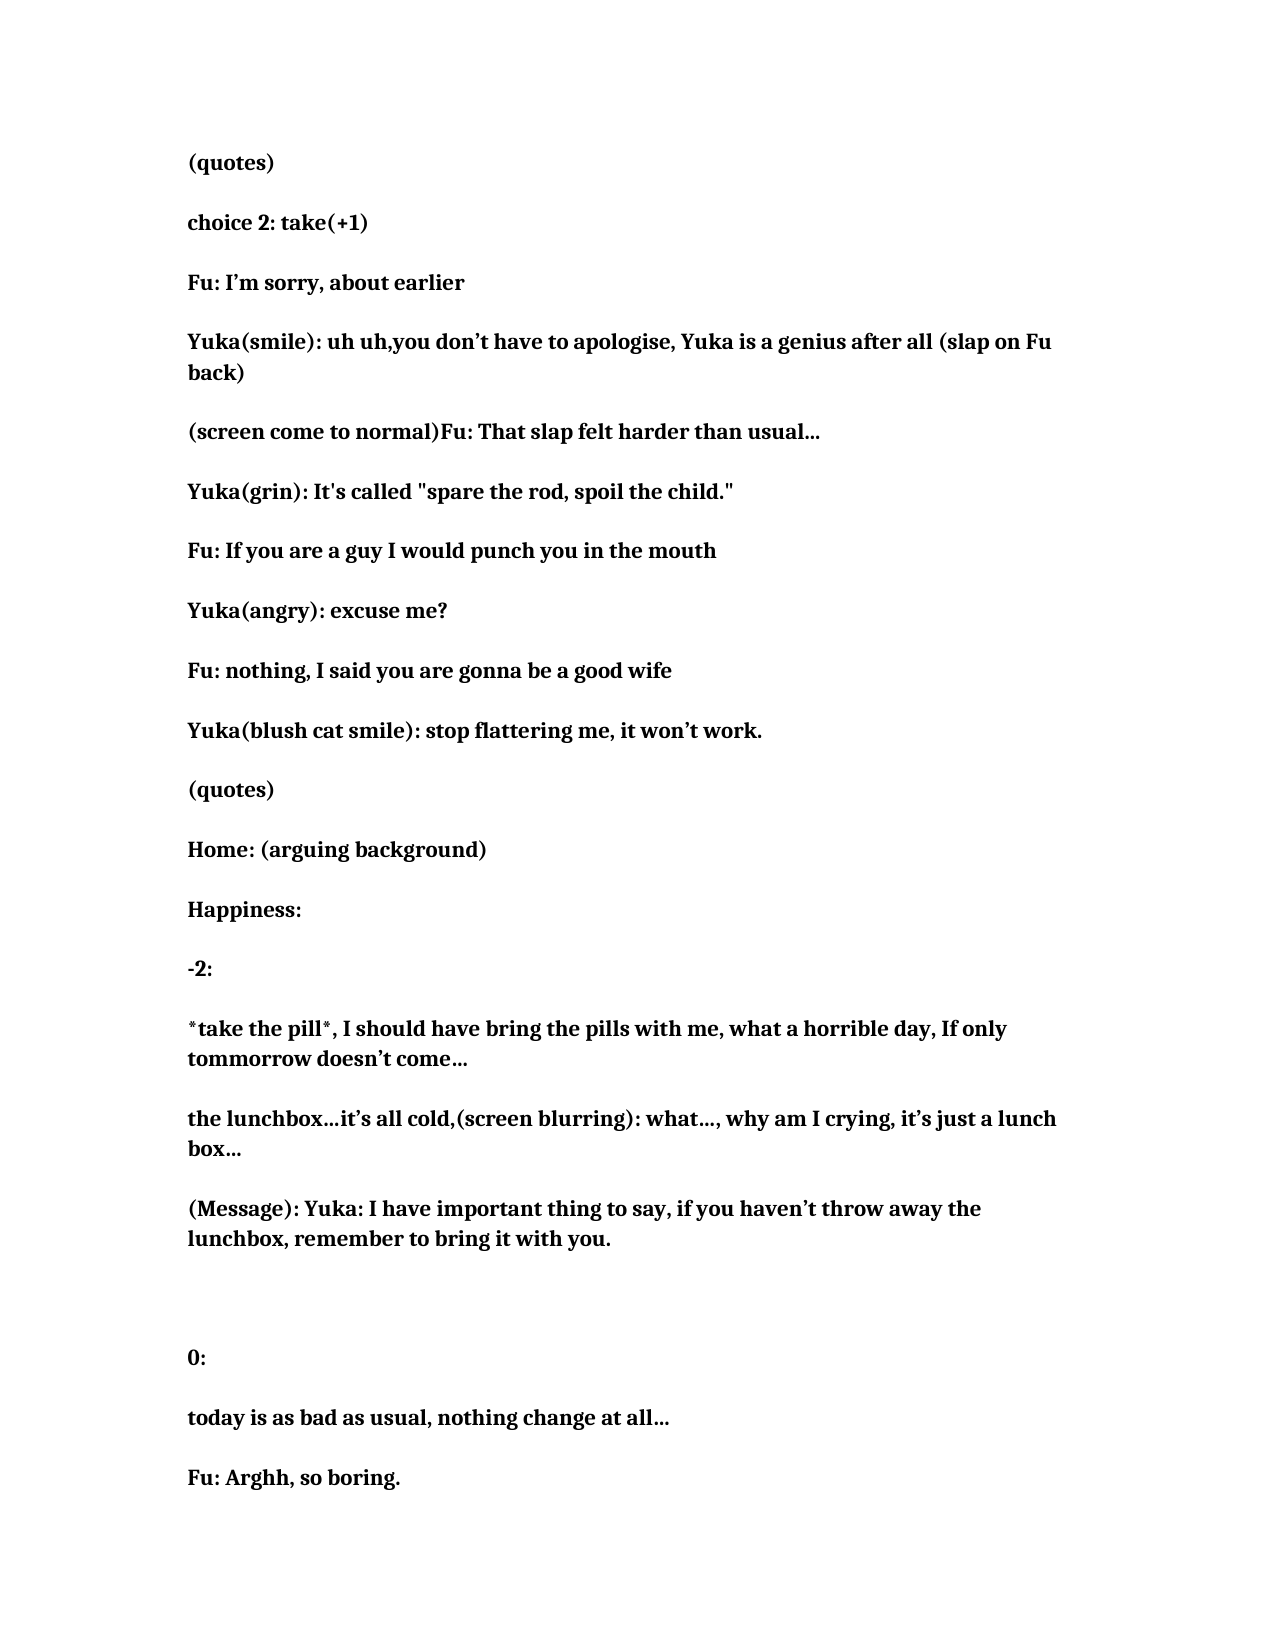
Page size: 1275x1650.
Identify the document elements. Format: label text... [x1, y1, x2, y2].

text Fu: nothing, I said you are gonna be a good wife [187, 658, 1087, 684]
text -2: [187, 956, 1087, 982]
text Fu: I’m sorry, about earlier [187, 269, 1087, 296]
text the lunchbox…it’s all cold,(screen blurring): what…, why am I crying, it’s just a lunch box… [187, 1106, 1087, 1162]
text Yuka(smile): uh uh,you don’t have to apologise, Yuka is a genius after all (slap on Fu back) [187, 329, 1087, 386]
text 0: [187, 1345, 1087, 1372]
text (screen come to normal)Fu: That slap felt harder than usual... [187, 419, 1087, 445]
text Happiness: [187, 896, 1087, 923]
text Yuka(blush cat smile): stop flattering me, it won’t work. [187, 717, 1087, 744]
text choice 2: take(+1) [187, 210, 1087, 236]
text today is as bad as usual, nothing change at all… [187, 1405, 1087, 1431]
text Yuka(grin): It's called "spare the rod, spoil the child." [187, 479, 1087, 505]
text Fu: If you are a guy I would punch you in the mouth [187, 538, 1087, 565]
text Fu: Arghh, so boring. [187, 1464, 1087, 1491]
text *take the pill*, I should have bring the pills with me, what a horrible day, If only tommorrow doesn’t come… [187, 1016, 1087, 1072]
text Yuka(angry): excuse me? [187, 598, 1087, 624]
text (Message): Yuka: I have important thing to say, if you haven’t throw away the lunchbox, remember to bring it with you. [187, 1196, 1087, 1252]
text (quotes) [187, 777, 1087, 803]
text Home: (arguing background) [187, 837, 1087, 863]
text (quotes) [187, 150, 1087, 176]
